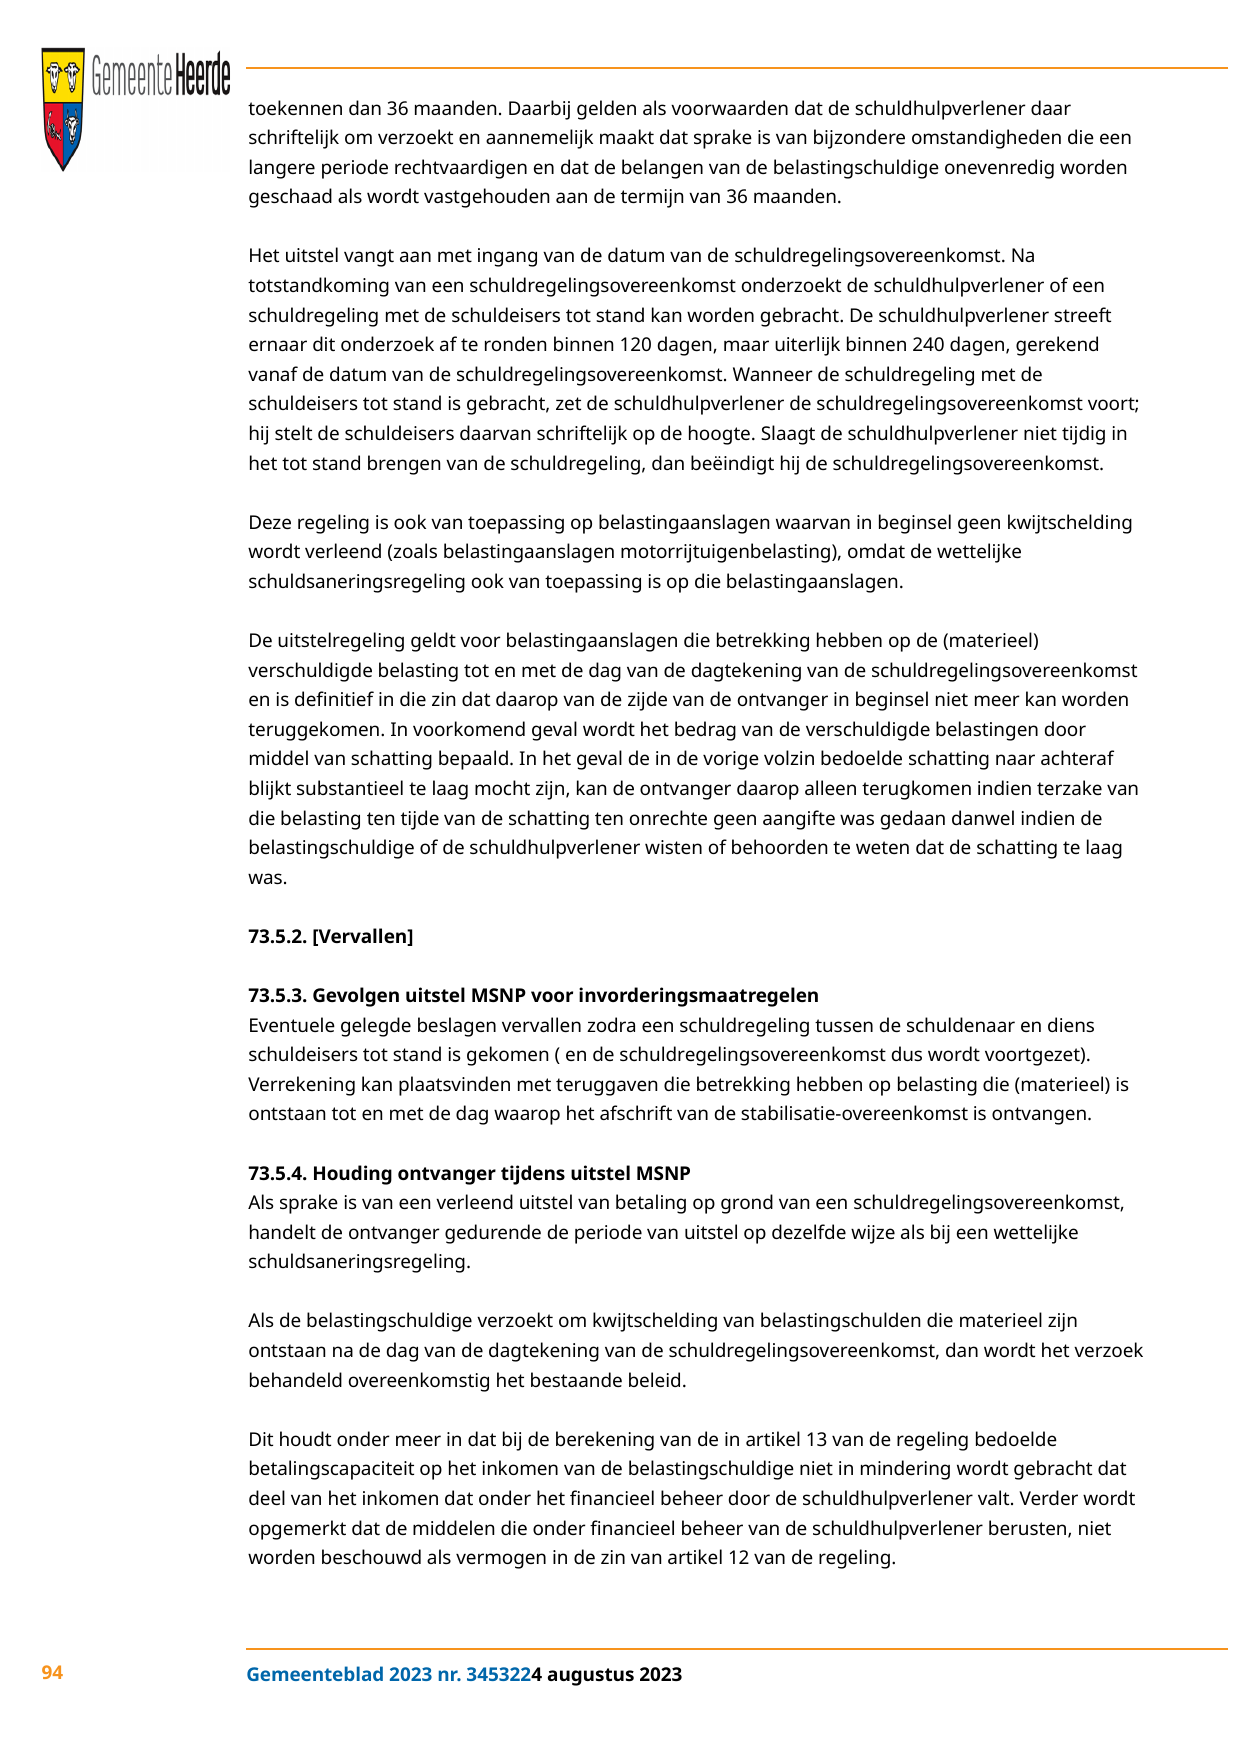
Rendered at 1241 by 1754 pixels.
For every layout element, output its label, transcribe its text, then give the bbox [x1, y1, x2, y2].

text Als de belastingschuldige verzoekt om kwijtschelding van belastingschulden die materieel zijn ontstaan na de dag van de dagtekening van de schuldregelingsovereenkomst, dan wordt het verzoek behandeld overeenkomstig het bestaande beleid. [248, 1308, 1152, 1393]
picture [41, 47, 231, 172]
text toekennen dan 36 maanden. Daarbij gelden als voorwaarden dat de schuldhulpverlener daar schriftelijk om verzoekt en aannemelijk maakt dat sprake is van bijzondere omstandigheden die een langere periode rechtvaardigen en dat de belangen van de belastingschuldige onevenredig worden geschaad als wordt vastgehouden aan de termijn van 36 maanden. [248, 95, 1152, 209]
text Dit houdt onder meer in dat bij de berekening van de in artikel 13 van de regeling bedoelde betalingscapaciteit op het inkomen van de belastingschuldige niet in mindering wordt gebracht dat deel van het inkomen dat onder het financieel beheer door de schuldhulpverlener valt. Verder wordt opgemerkt dat de middelen die onder financieel beheer van de schuldhulpverlener berusten, niet worden beschouwd als vermogen in de zin van artikel 12 van de regeling. [248, 1426, 1152, 1570]
text 73.5.4. Houding ontvanger tijdens uitstel MSNP [248, 1160, 1152, 1186]
text Het uitstel vangt aan met ingang van de datum van de schuldregelingsovereenkomst. Na totstandkoming van een schuldregelingsovereenkomst onderzoekt de schuldhulpverlener of een schuldregeling met de schuldeisers tot stand kan worden gebracht. De schuldhulpverlener streeft ernaar dit onderzoek af te ronden binnen 120 dagen, maar uiterlijk binnen 240 dagen, gerekend vanaf de datum van de schuldregelingsovereenkomst. Wanneer de schuldregeling met de schuldeisers tot stand is gebracht, zet de schuldhulpverlener de schuldregelingsovereenkomst voort; hij stelt de schuldeisers daarvan schriftelijk op de hoogte. Slaagt de schuldhulpverlener niet tijdig in het tot stand brengen van de schuldregeling, dan beëindigt hij de schuldregelingsovereenkomst. [248, 243, 1152, 476]
text Als sprake is van een verleend uitstel van betaling op grond van een schuldregelingsovereenkomst, handelt de ontvanger gedurende de periode van uitstel op dezelfde wijze als bij een wettelijke schuldsaneringsregeling. [248, 1189, 1152, 1274]
text De uitstelregeling geldt voor belastingaanslagen die betrekking hebben op de (materieel) verschuldigde belasting tot en met de dag van de dagtekening van de schuldregelingsovereenkomst en is definitief in die zin dat daarop van de zijde van de ontvanger in beginsel niet meer kan worden teruggekomen. In voorkomend geval wordt het bedrag van de verschuldigde belastingen door middel van schatting bepaald. In het geval de in de vorige volzin bedoelde schatting naar achteraf blijkt substantieel te laag mocht zijn, kan de ontvanger daarop alleen terugkomen indien terzake van die belasting ten tijde van de schatting ten onrechte geen aangifte was gedaan danwel indien de belastingschuldige of de schuldhulpverlener wisten of behoorden te weten dat de schatting te laag was. [248, 627, 1152, 890]
text Deze regeling is ook van toepassing op belastingaanslagen waarvan in beginsel geen kwijtschelding wordt verleend (zoals belastingaanslagen motorrijtuigenbelasting), omdat de wettelijke schuldsaneringsregeling ook van toepassing is op die belastingaanslagen. [248, 509, 1152, 594]
text Eventuele gelegde beslagen vervallen zodra een schuldregeling tussen de schuldenaar en diens schuldeisers tot stand is gekomen ( en de schuldregelingsovereenkomst dus wordt voortgezet). Verrekening kan plaatsvinden met teruggaven die betrekking hebben op belasting die (materieel) is ontstaan tot en met de dag waarop het afschrift van de stabilisatie-overeenkomst is ontvangen. [248, 1012, 1152, 1126]
text 73.5.2. [Vervallen] [248, 923, 1152, 949]
text 73.5.3. Gevolgen uitstel MSNP voor invorderingsmaatregelen [248, 982, 1152, 1008]
